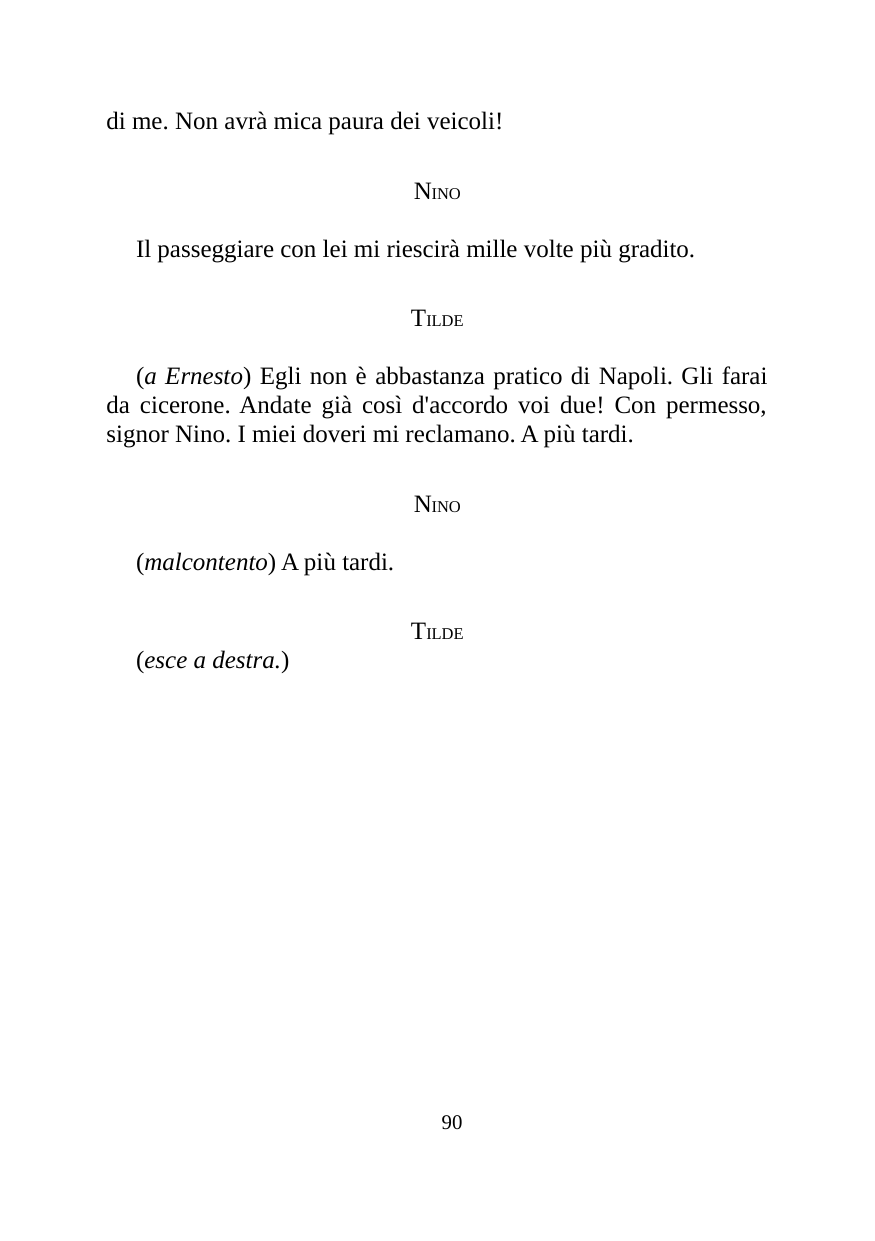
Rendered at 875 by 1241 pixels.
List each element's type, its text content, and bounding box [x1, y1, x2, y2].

text (malcontento) A più tardi. [106, 547, 768, 575]
text Il passeggiare con lei mi riescirà mille volte più gradito. [106, 234, 768, 263]
text di me. Non avrà mica paura dei veicoli! [106, 106, 768, 135]
text Nino [106, 176, 768, 205]
text Tilde [106, 616, 768, 645]
text Tilde [106, 303, 768, 332]
text Nino [106, 489, 768, 517]
text (esce a destra.) [106, 645, 768, 674]
text (a Ernesto) Egli non è abbastanza pratico di Napoli. Gli farai da cicerone. Andate già così d'accordo voi due! Con permesso, signor Nino. I miei doveri mi reclamano. A più tardi. [106, 361, 768, 448]
